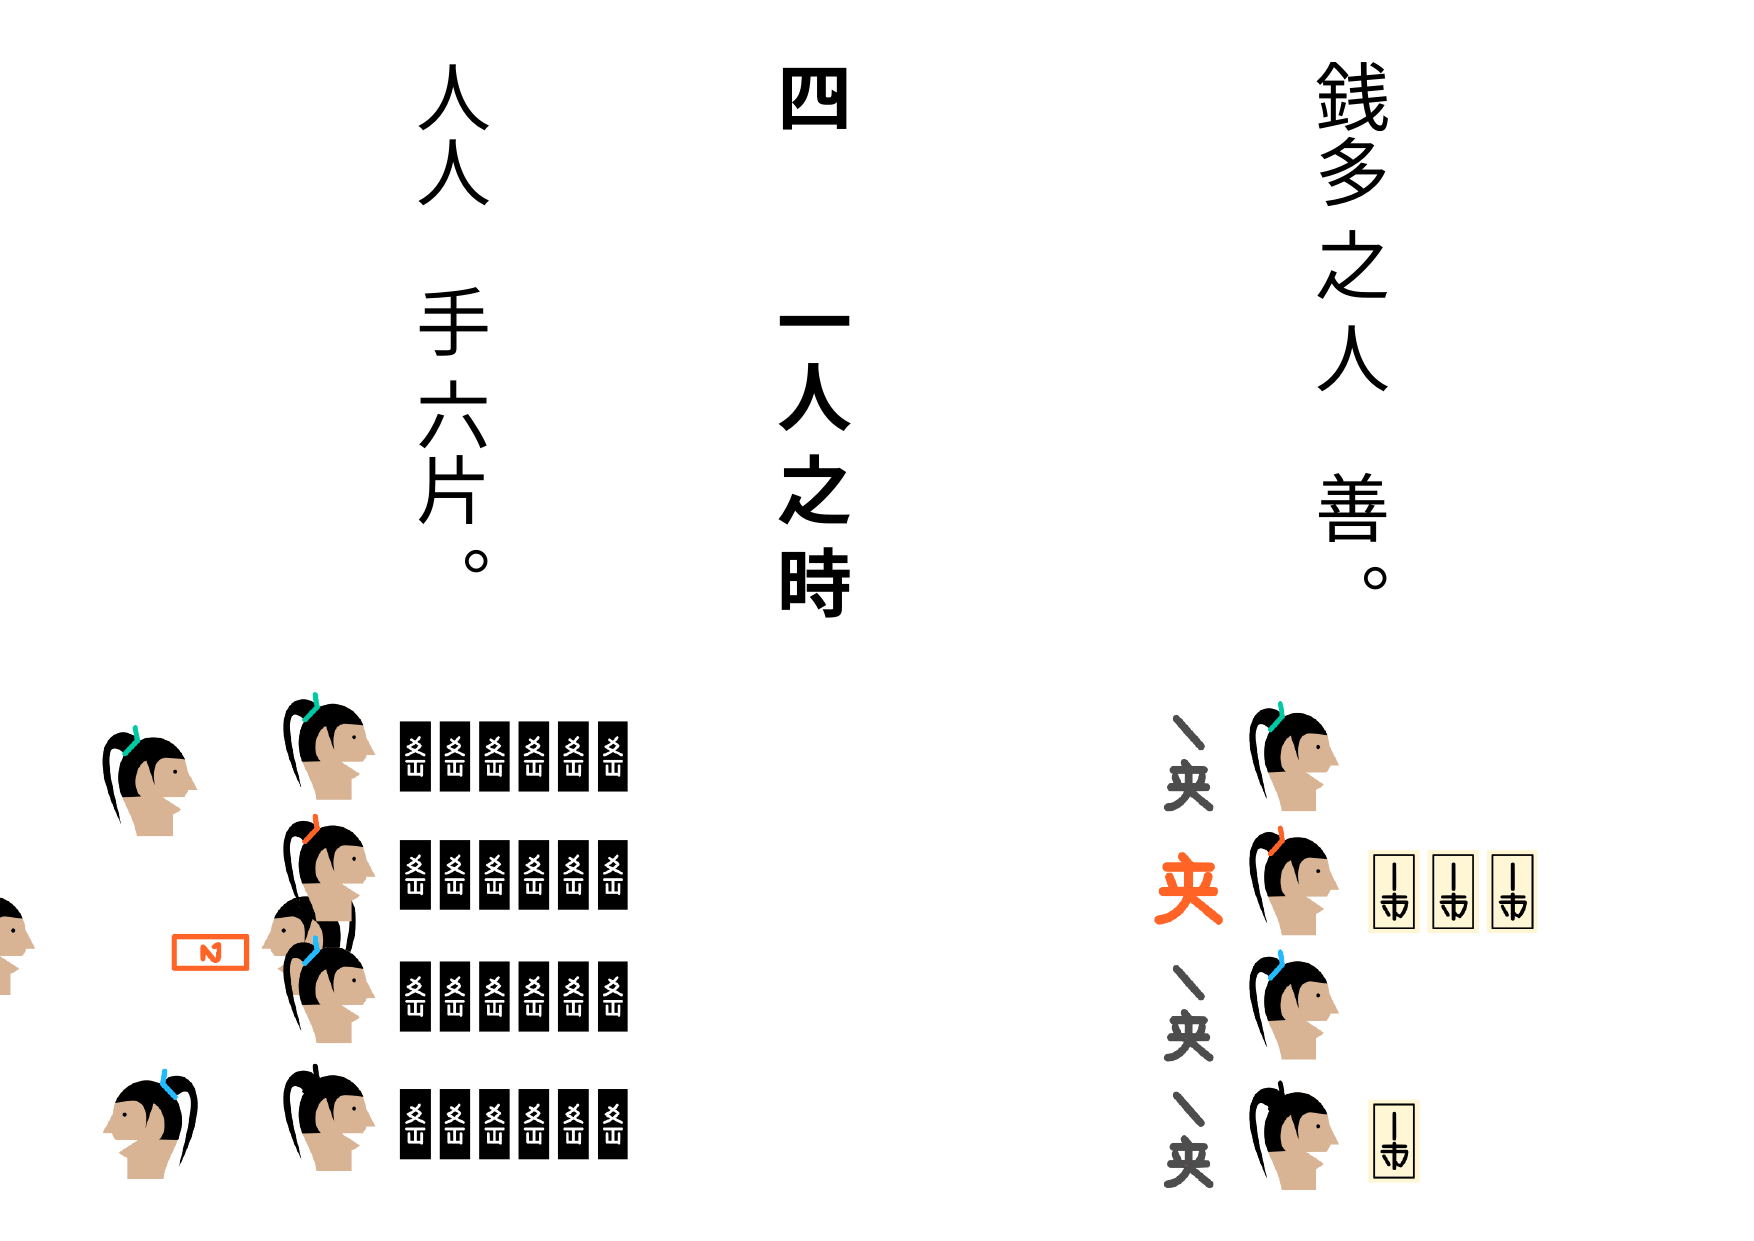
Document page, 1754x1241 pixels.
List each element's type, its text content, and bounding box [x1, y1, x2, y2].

text [399, 1171, 508, 1181]
text 人人 手 六片 。 [399, 59, 508, 692]
picture [1154, 701, 1538, 1190]
picture [0, 692, 628, 1179]
text 銭多 之 人 善 。 [1298, 59, 1407, 701]
text 四 一人 之 時 [761, 59, 870, 1181]
